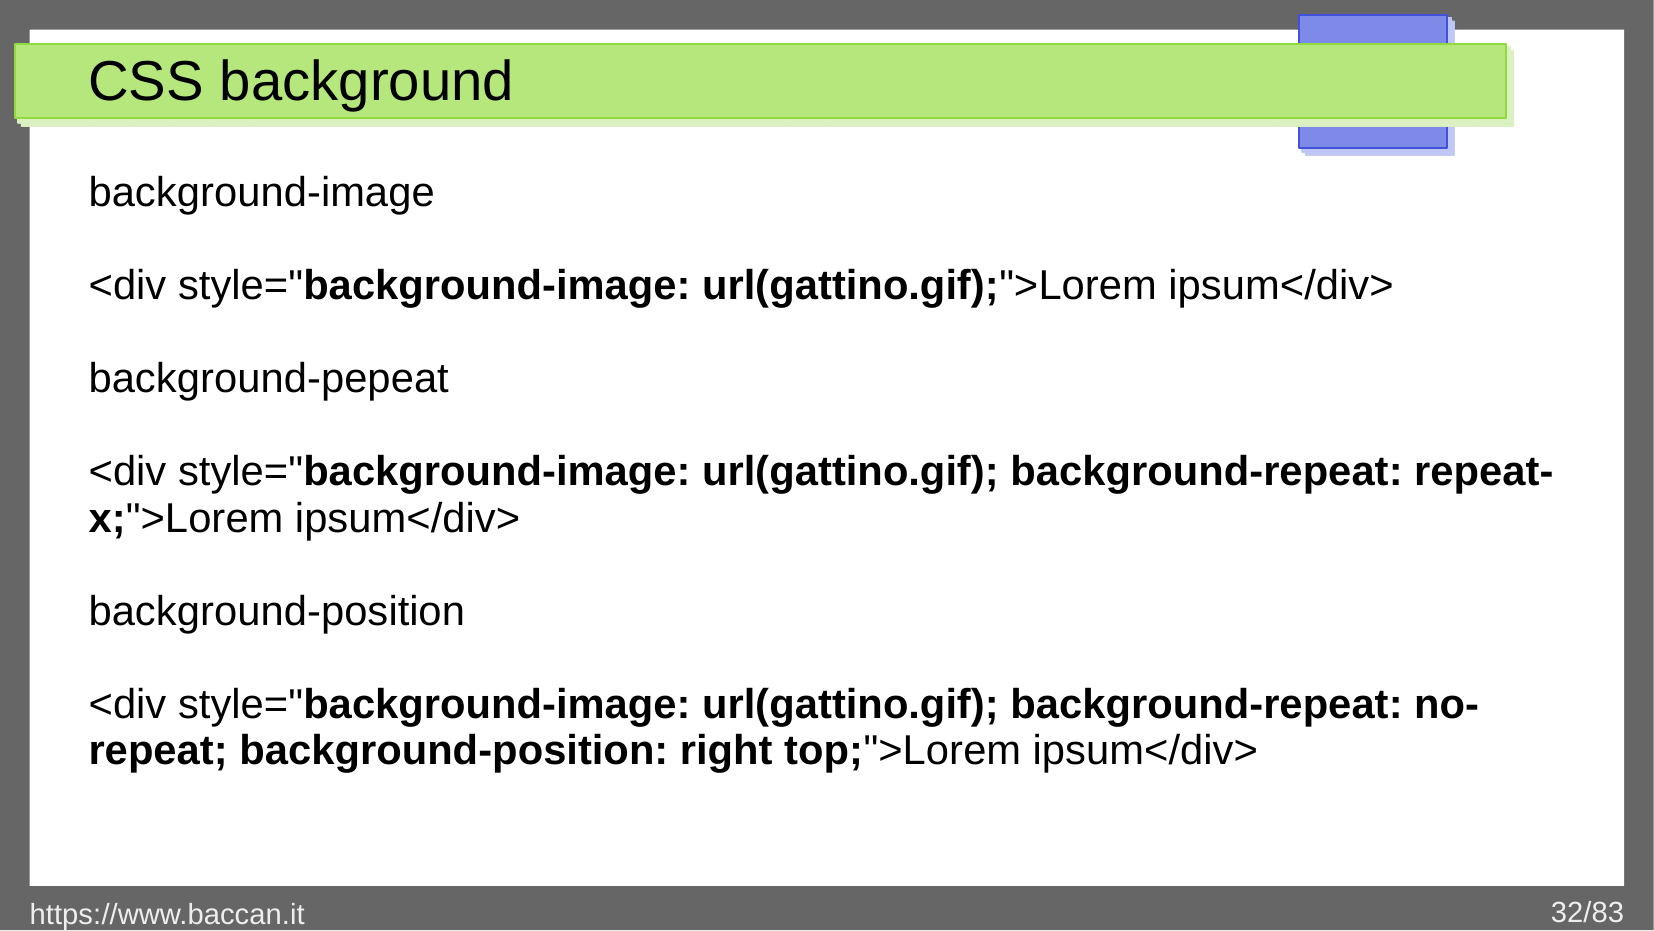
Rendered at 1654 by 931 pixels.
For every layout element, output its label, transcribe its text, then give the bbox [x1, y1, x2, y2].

title CSS background [88, 44, 1506, 119]
text_box background-image <div style="background-image: url(gattino.gif);">Lorem ipsum</div> background-pepeat <div style="background-image: url(gattino.gif); background-repeat: repeat-x;">Lorem ipsum</div> background-position <div style="background-image: url(gattino.gif); background-repeat: no-repeat; background-position: right top;">Lorem ipsum</div> [88, 169, 1565, 820]
